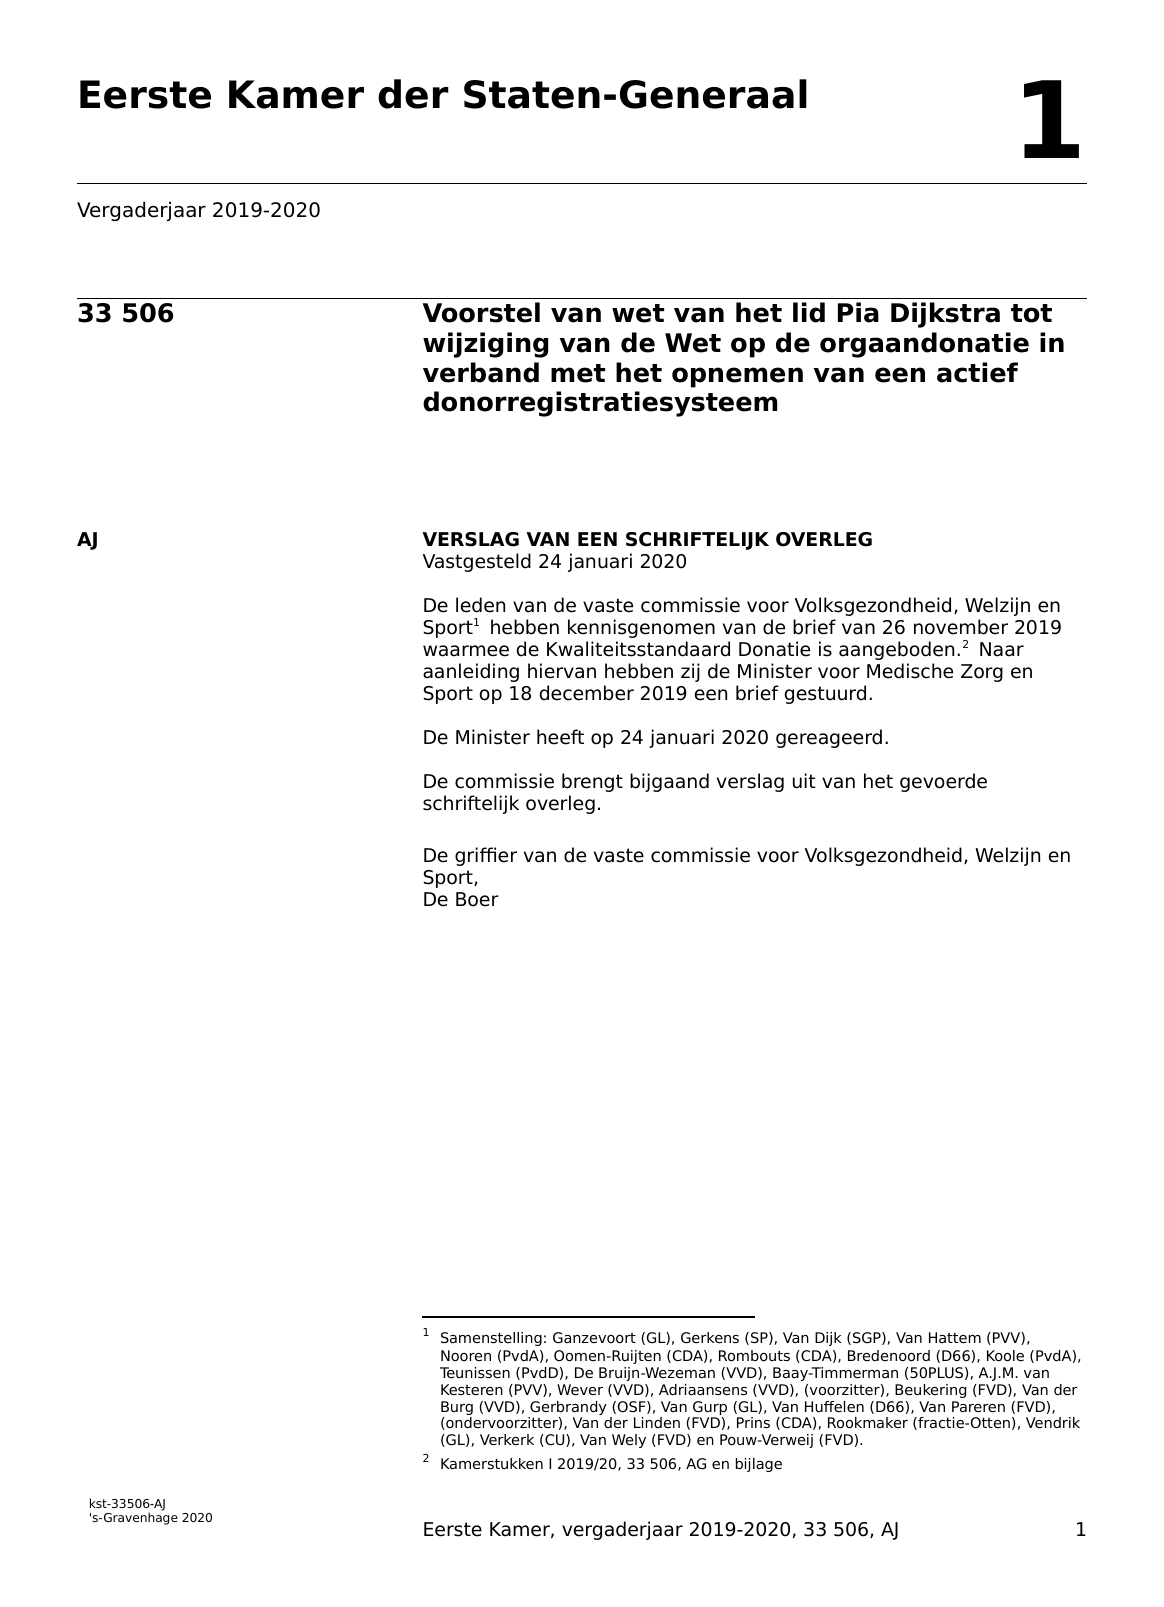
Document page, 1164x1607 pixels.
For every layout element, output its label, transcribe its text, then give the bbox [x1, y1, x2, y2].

table_header Eerste Kamer der Staten-Generaal [77, 59, 886, 183]
text Vastgesteld 24 januari 2020 [422, 551, 1087, 573]
subtitle AJ VERSLAG VAN EEN SCHRIFTELIJK OVERLEG [77, 529, 1087, 551]
text De Minister heeft op 24 januari 2020 gereageerd. [422, 727, 1087, 749]
table_cell Vergaderjaar 2019-2020 [77, 184, 1087, 298]
subtitle 33 506 Voorstel van wet van het lid Pia Dijkstra tot wijziging van de Wet op de orgaandonatie in verband met het opnemen van een actief donorregistratiesysteem [77, 299, 1087, 418]
text kst-33506-AJ [88, 1497, 323, 1511]
text De griffier van de vaste commissie voor Volksgezondheid, Welzijn en Sport, De Boer [422, 845, 1087, 911]
text De commissie brengt bijgaand verslag uit van het gevoerde schriftelijk overleg. [422, 771, 1087, 815]
text Kamerstukken I 2019/20, 33 506, AG en bijlage [422, 1452, 1087, 1474]
text De leden van de vaste commissie voor Volksgezondheid, Welzijn en Sport hebben kennisgenomen van de brief van 26 november 2019 waarmee de Kwaliteitsstandaard Donatie is aangeboden. Naar aanleiding hiervan hebben zij de Minister voor Medische Zorg en Sport op 18 december 2019 een brief gestuurd. [422, 595, 1087, 705]
text Samenstelling: Ganzevoort (GL), Gerkens (SP), Van Dijk (SGP), Van Hattem (PVV), Nooren (PvdA), Oomen-Ruijten (CDA), Rombouts (CDA), Bredenoord (D66), Koole (PvdA), Teunissen (PvdD), De Bruijn-Wezeman (VVD), Baay-Timmerman (50PLUS), A.J.M. van Kesteren (PVV), Wever (VVD), Adriaansens (VVD), (voorzitter), Beukering (FVD), Van der Burg (VVD), Gerbrandy (OSF), Van Gurp (GL), Van Huffelen (D66), Van Pareren (FVD), (ondervoorzitter), Van der Linden (FVD), Prins (CDA), Rookmaker (fractie-Otten), Vendrik (GL), Verkerk (CU), Van Wely (FVD) en Pouw-Verweij (FVD). [422, 1326, 1087, 1449]
text 's-Gravenhage 2020 [88, 1511, 323, 1525]
table_header 1 [886, 59, 1087, 183]
